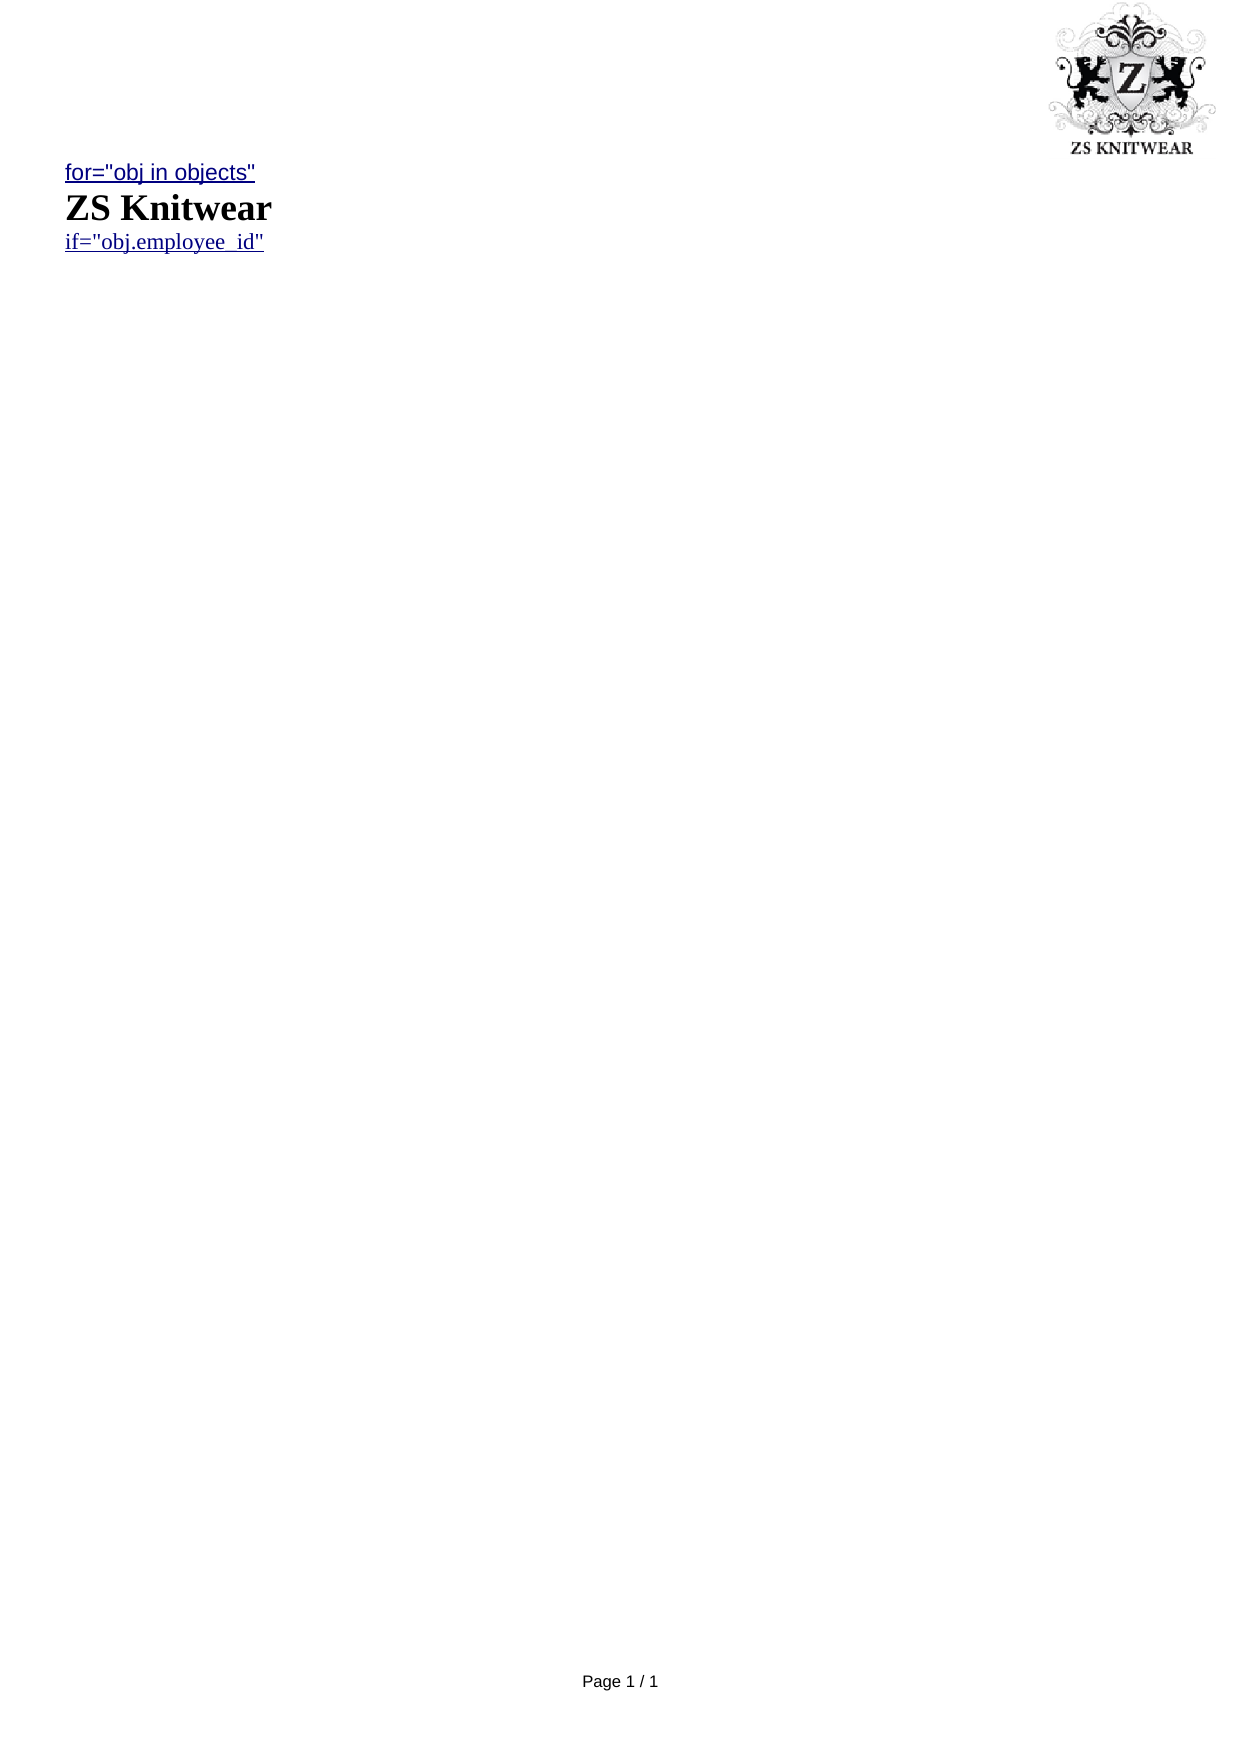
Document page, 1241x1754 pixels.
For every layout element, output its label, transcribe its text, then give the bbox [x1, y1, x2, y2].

text if="obj.employee_id" [65, 228, 1175, 254]
text for="obj in objects" [65, 159, 1175, 185]
picture [1048, 0, 1218, 159]
text ZS Knitwear [65, 185, 1175, 228]
